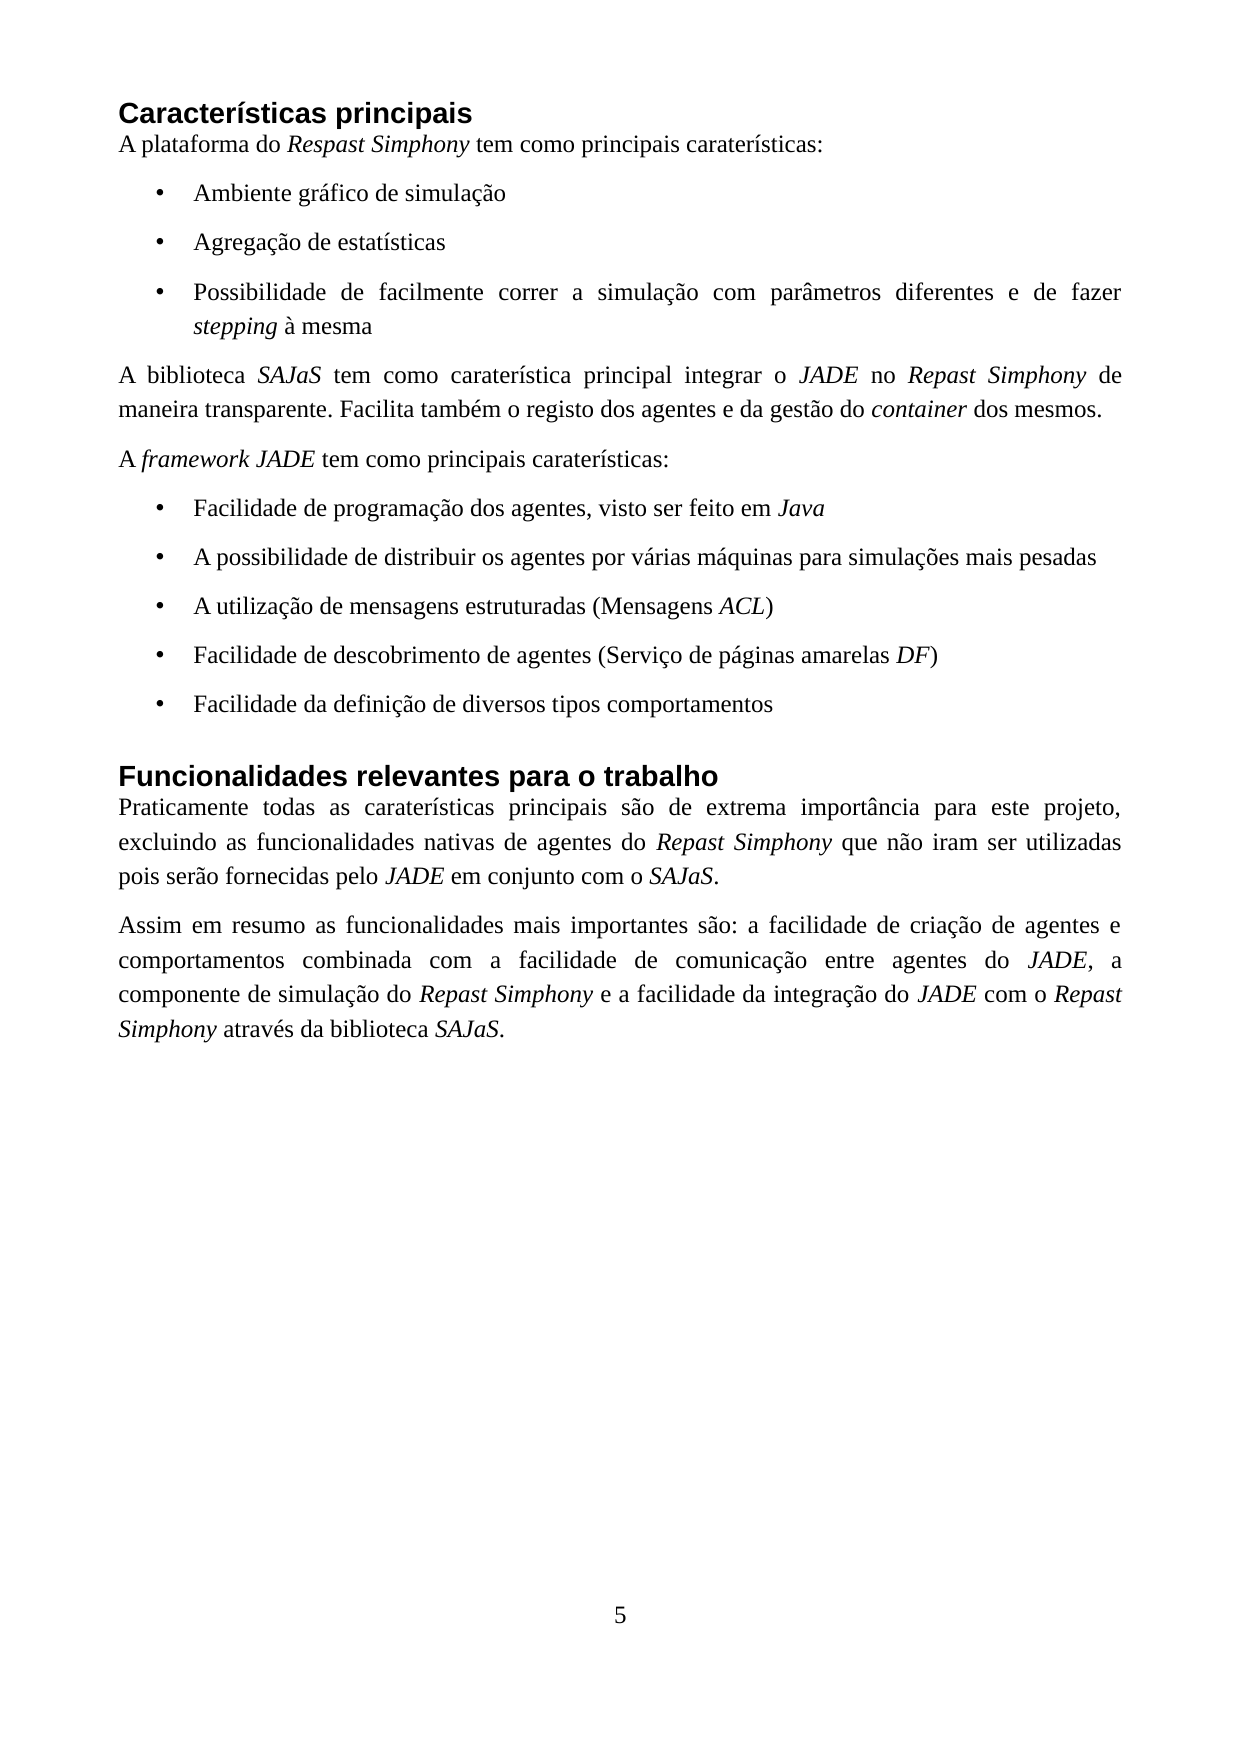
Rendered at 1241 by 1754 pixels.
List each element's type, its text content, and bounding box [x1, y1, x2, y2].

list Facilidade da definição de diversos tipos comportamentos [156, 689, 1122, 718]
list A possibilidade de distribuir os agentes por várias máquinas para simulações mais pesadas [156, 542, 1122, 571]
text A biblioteca SAJaS tem como caraterística principal integrar o JADE no Repast Simphony de maneira transparente. Facilita também o registo dos agentes e da gestão do container dos mesmos. [118, 360, 1122, 423]
text A framework JADE tem como principais caraterísticas: [118, 444, 1122, 472]
list Facilidade de programação dos agentes, visto ser feito em Java [156, 493, 1122, 521]
text A plataforma do Respast Simphony tem como principais caraterísticas: [118, 129, 1122, 158]
text Praticamente todas as caraterísticas principais são de extrema importância para este projeto, excluindo as funcionalidades nativas de agentes do Repast Simphony que não iram ser utilizadas pois serão fornecidas pelo JADE em conjunto com o SAJaS. [118, 792, 1122, 890]
subtitle Características principais [118, 96, 1122, 129]
list Possibilidade de facilmente correr a simulação com parâmetros diferentes e de fazer stepping à mesma [156, 277, 1122, 340]
list A utilização de mensagens estruturadas (Mensagens ACL) [156, 591, 1122, 619]
subtitle Funcionalidades relevantes para o trabalho [118, 759, 1122, 792]
text Assim em resumo as funcionalidades mais importantes são: a facilidade de criação de agentes e comportamentos combinada com a facilidade de comunicação entre agentes do JADE, a componente de simulação do Repast Simphony e a facilidade da integração do JADE com o Repast Simphony através da biblioteca SAJaS. [118, 910, 1122, 1043]
list Facilidade de descobrimento de agentes (Serviço de páginas amarelas DF) [156, 640, 1122, 669]
list Ambiente gráfico de simulação [156, 178, 1122, 207]
list Agregação de estatísticas [156, 227, 1122, 256]
